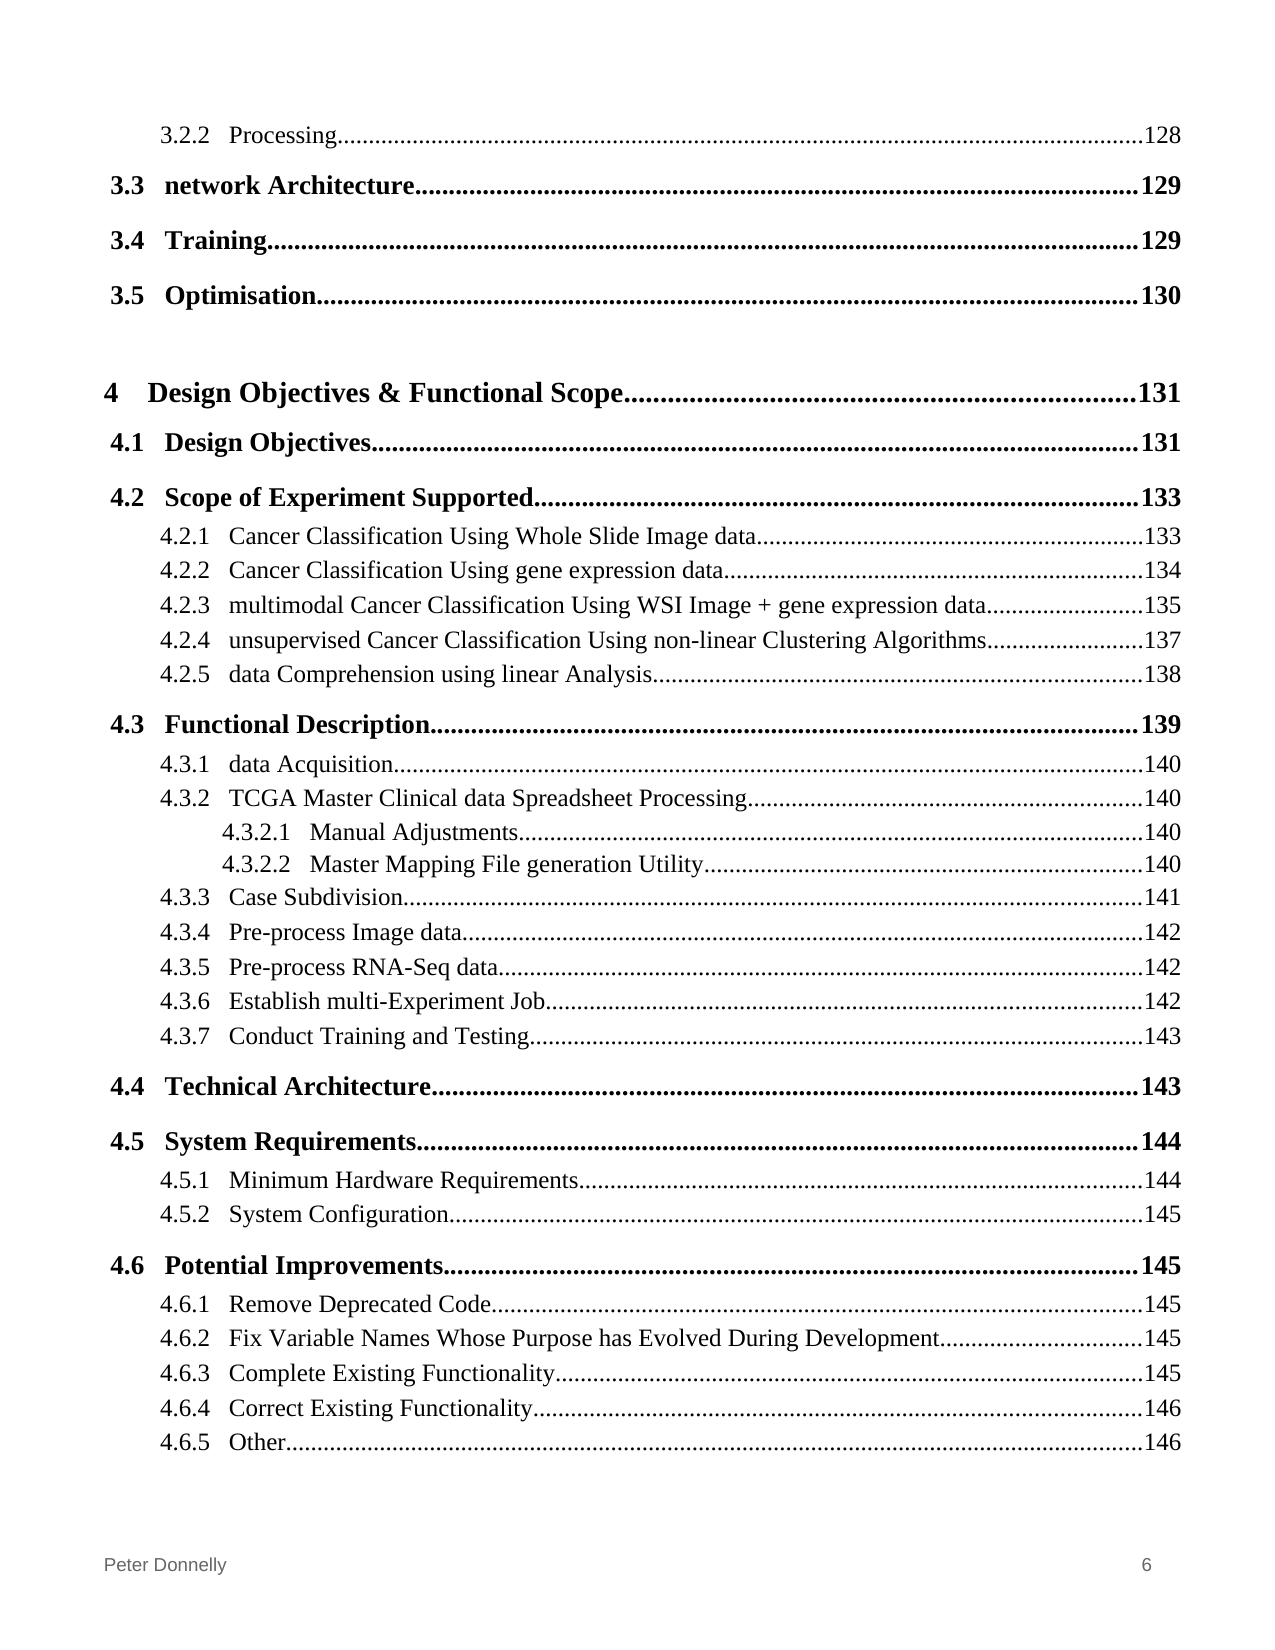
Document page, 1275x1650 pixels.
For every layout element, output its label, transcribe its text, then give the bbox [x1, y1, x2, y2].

text 4.5.2 System Configuration 145 [154, 1199, 1181, 1228]
text 4.2.5 data Comprehension using linear Analysis 138 [154, 659, 1181, 688]
text 4.5 System Requirements 144 [103, 1125, 1181, 1156]
text 4.3.4 Pre-process Image data 142 [154, 917, 1181, 946]
text 4.3.7 Conduct Training and Testing 143 [154, 1021, 1181, 1049]
text 3.3 network Architecture 129 [103, 169, 1181, 200]
text 4.3 Functional Description 139 [103, 709, 1181, 740]
text 4.3.6 Establish multi-Experiment Job 142 [154, 986, 1181, 1015]
text 4.3.2.1 Manual Adjustments 140 [216, 817, 1181, 845]
text 3.2.2 Processing 128 [154, 120, 1181, 148]
text 4.3.2.2 Master Mapping File generation Utility 140 [216, 849, 1181, 878]
text 4.6 Potential Improvements 145 [103, 1249, 1181, 1280]
text 4.6.2 Fix Variable Names Whose Purpose has Evolved During Development 145 [154, 1323, 1181, 1352]
text 4.6.4 Correct Existing Functionality 146 [154, 1393, 1181, 1421]
text 4.1 Design Objectives 131 [103, 426, 1181, 457]
text 4.6.5 Other 146 [154, 1427, 1181, 1456]
text 4.3.3 Case Subdivision 141 [154, 882, 1181, 911]
text 4.3.2 TCGA Master Clinical data Spreadsheet Processing 140 [154, 783, 1181, 812]
text 3.4 Training 129 [103, 224, 1181, 255]
text 4.4 Technical Architecture 143 [103, 1070, 1181, 1101]
text 3.5 Optimisation 130 [103, 279, 1181, 310]
text 4.6.1 Remove Deprecated Code 145 [154, 1289, 1181, 1318]
text 4.6.3 Complete Existing Functionality 145 [154, 1358, 1181, 1387]
text 4.3.1 data Acquisition 140 [154, 749, 1181, 777]
text 4.2.3 multimodal Cancer Classification Using WSI Image + gene expression data 135 [154, 590, 1181, 619]
text 4.5.1 Minimum Hardware Requirements 144 [154, 1165, 1181, 1194]
text 4.3.5 Pre-process RNA-Seq data 142 [154, 952, 1181, 980]
text 4.2.2 Cancer Classification Using gene expression data 134 [154, 556, 1181, 584]
text 4 Design Objectives & Functional Scope 131 [103, 375, 1181, 408]
text 4.2 Scope of Experiment Supported 133 [103, 481, 1181, 512]
text 4.2.1 Cancer Classification Using Whole Slide Image data 133 [154, 521, 1181, 550]
text 4.2.4 unsupervised Cancer Classification Using non-linear Clustering Algorithms 137 [154, 625, 1181, 653]
